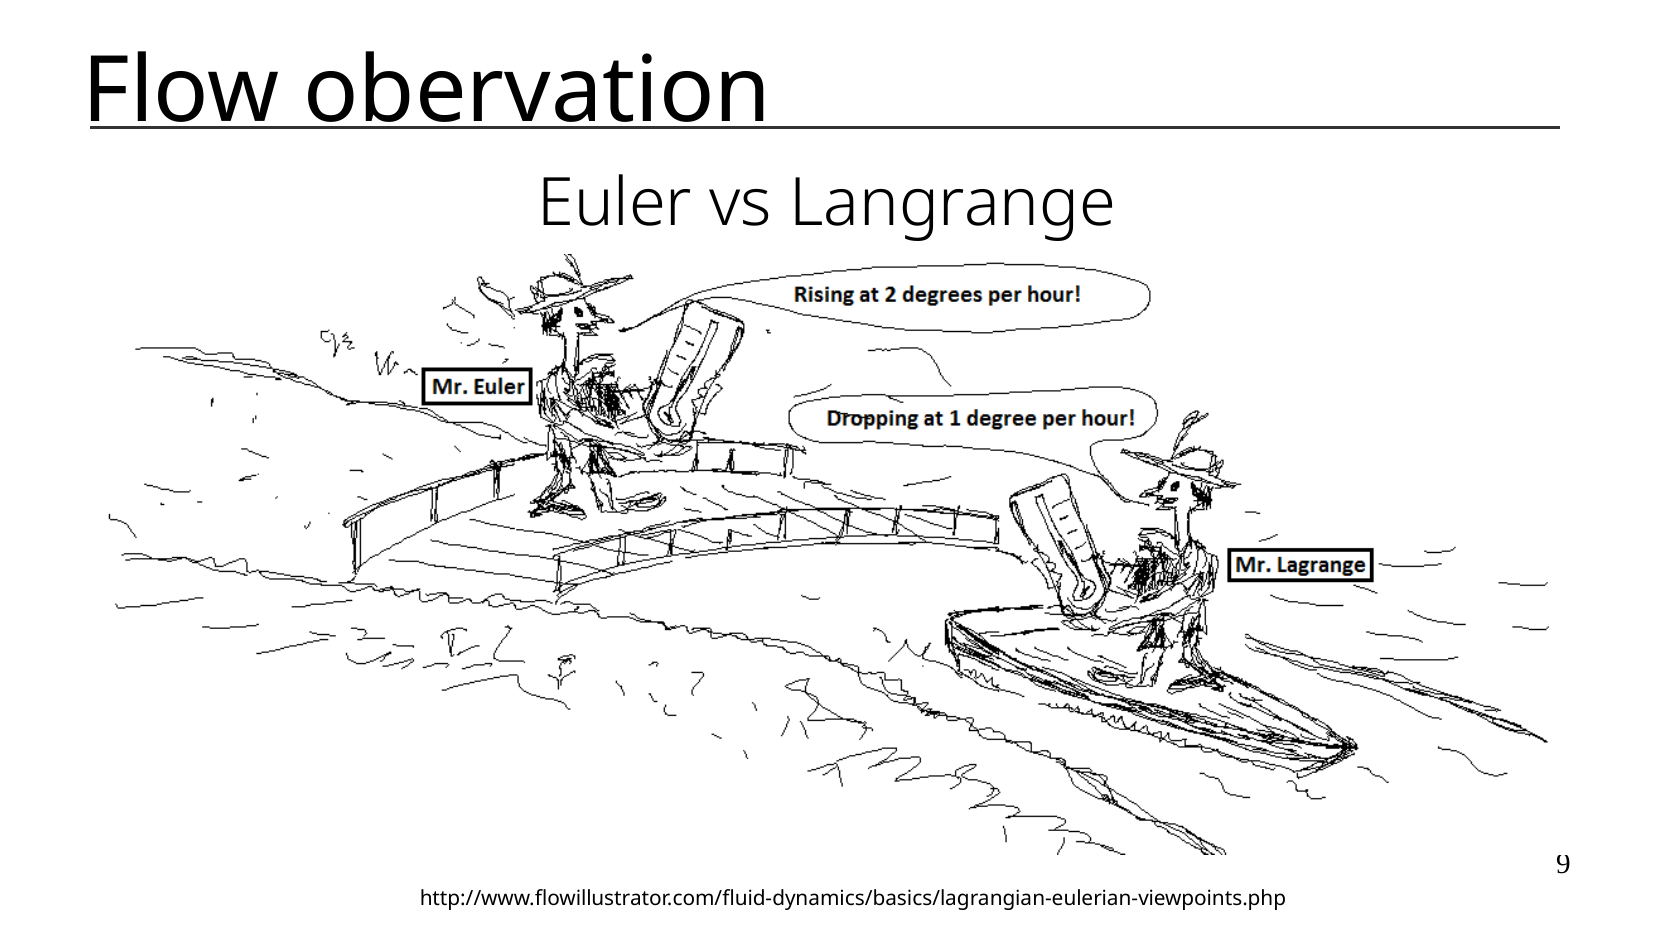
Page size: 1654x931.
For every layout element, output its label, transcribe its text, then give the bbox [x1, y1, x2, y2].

text_box http://www.flowillustrator.com/fluid-dynamics/basics/lagrangian-eulerian-viewpoints.php [405, 875, 1351, 916]
list Euler vs Langrange [82, 153, 1571, 259]
title Flow obervation [82, 32, 1571, 140]
picture [85, 254, 1568, 856]
